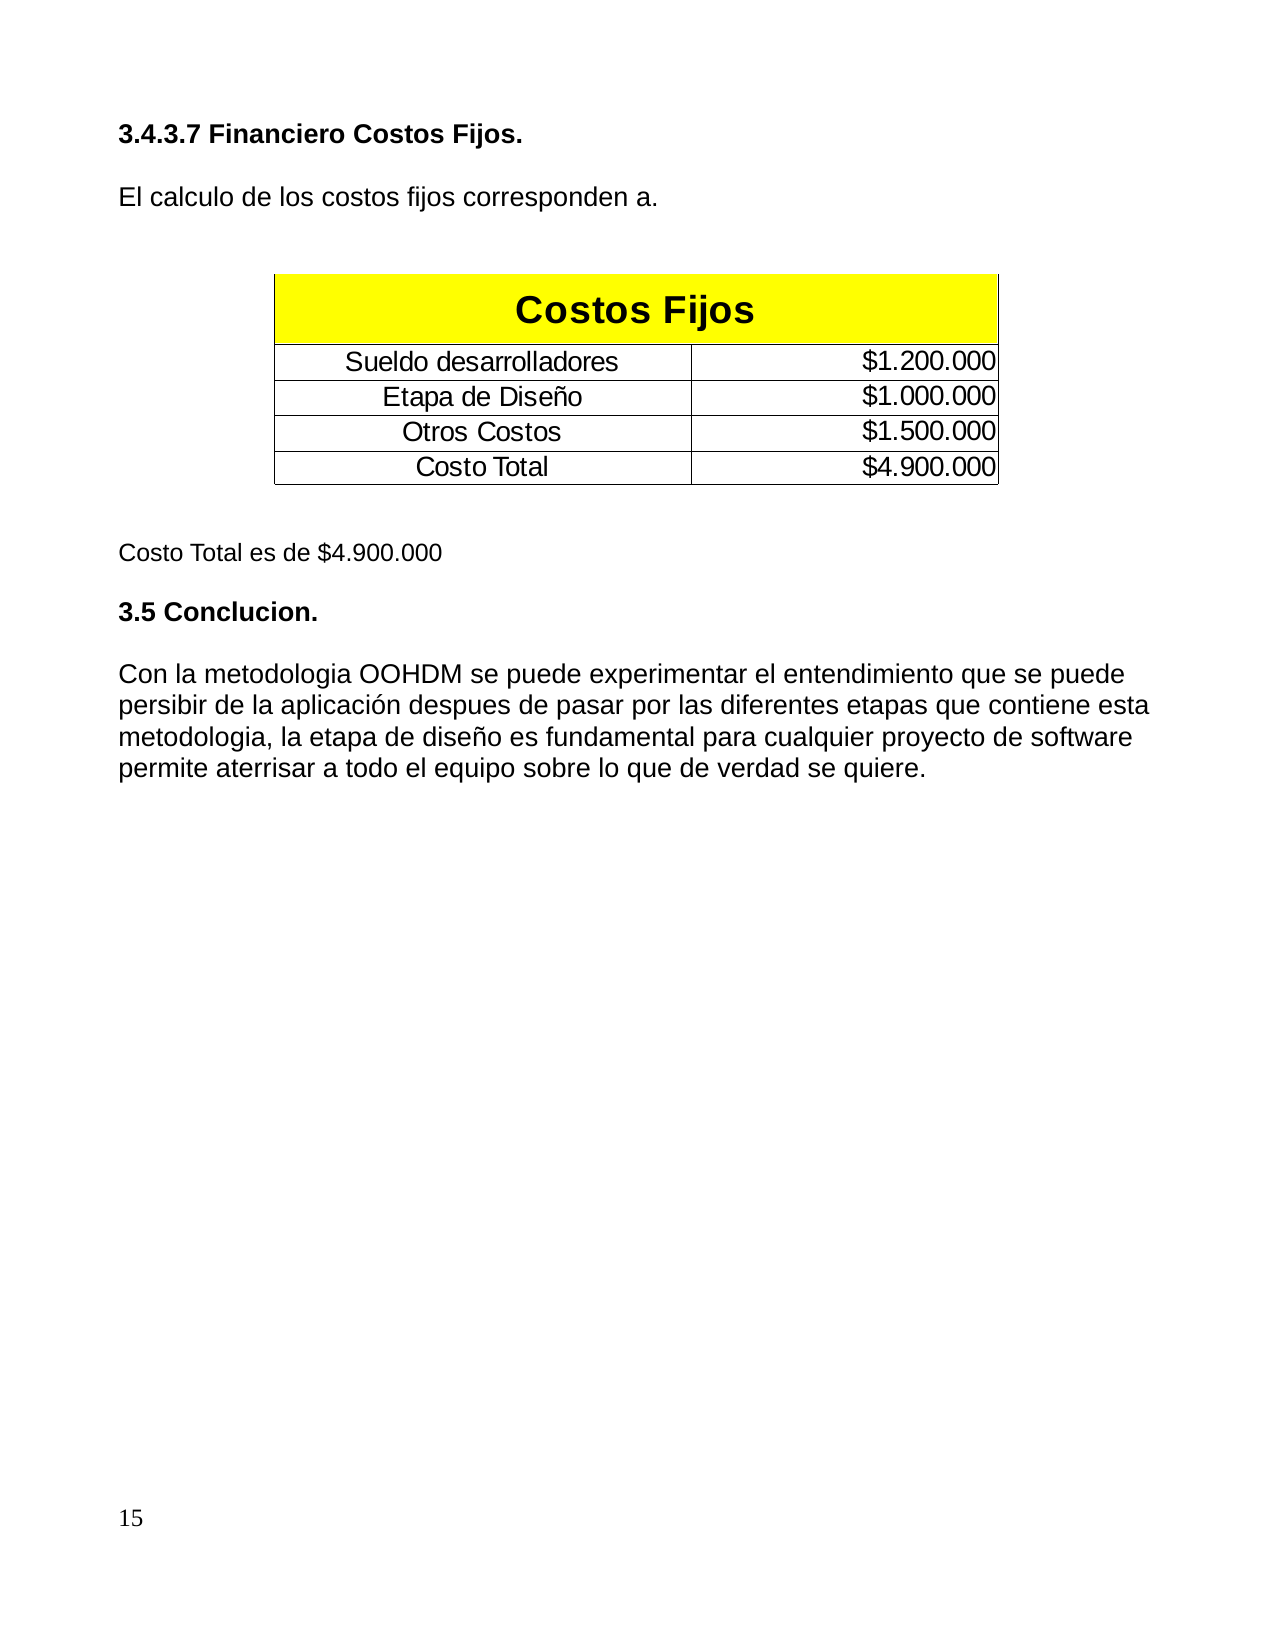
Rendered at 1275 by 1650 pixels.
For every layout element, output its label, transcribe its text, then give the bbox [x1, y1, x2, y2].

text Con la metodologia OOHDM se puede experimentar el entendimiento que se puede persibir de la aplicación despues de pasar por las diferentes etapas que contiene esta metodologia, la etapa de diseño es fundamental para cualquier proyecto de software permite aterrisar a todo el equipo sobre lo que de verdad se quiere. [118, 658, 1157, 783]
text El calculo de los costos fijos corresponden a. [118, 181, 1157, 212]
text Costo Total es de $4.900.000 [118, 538, 1157, 567]
text 3.5 Conclucion. [118, 596, 1157, 627]
text 3.4.3.7 Financiero Costos Fijos. [118, 118, 1157, 149]
